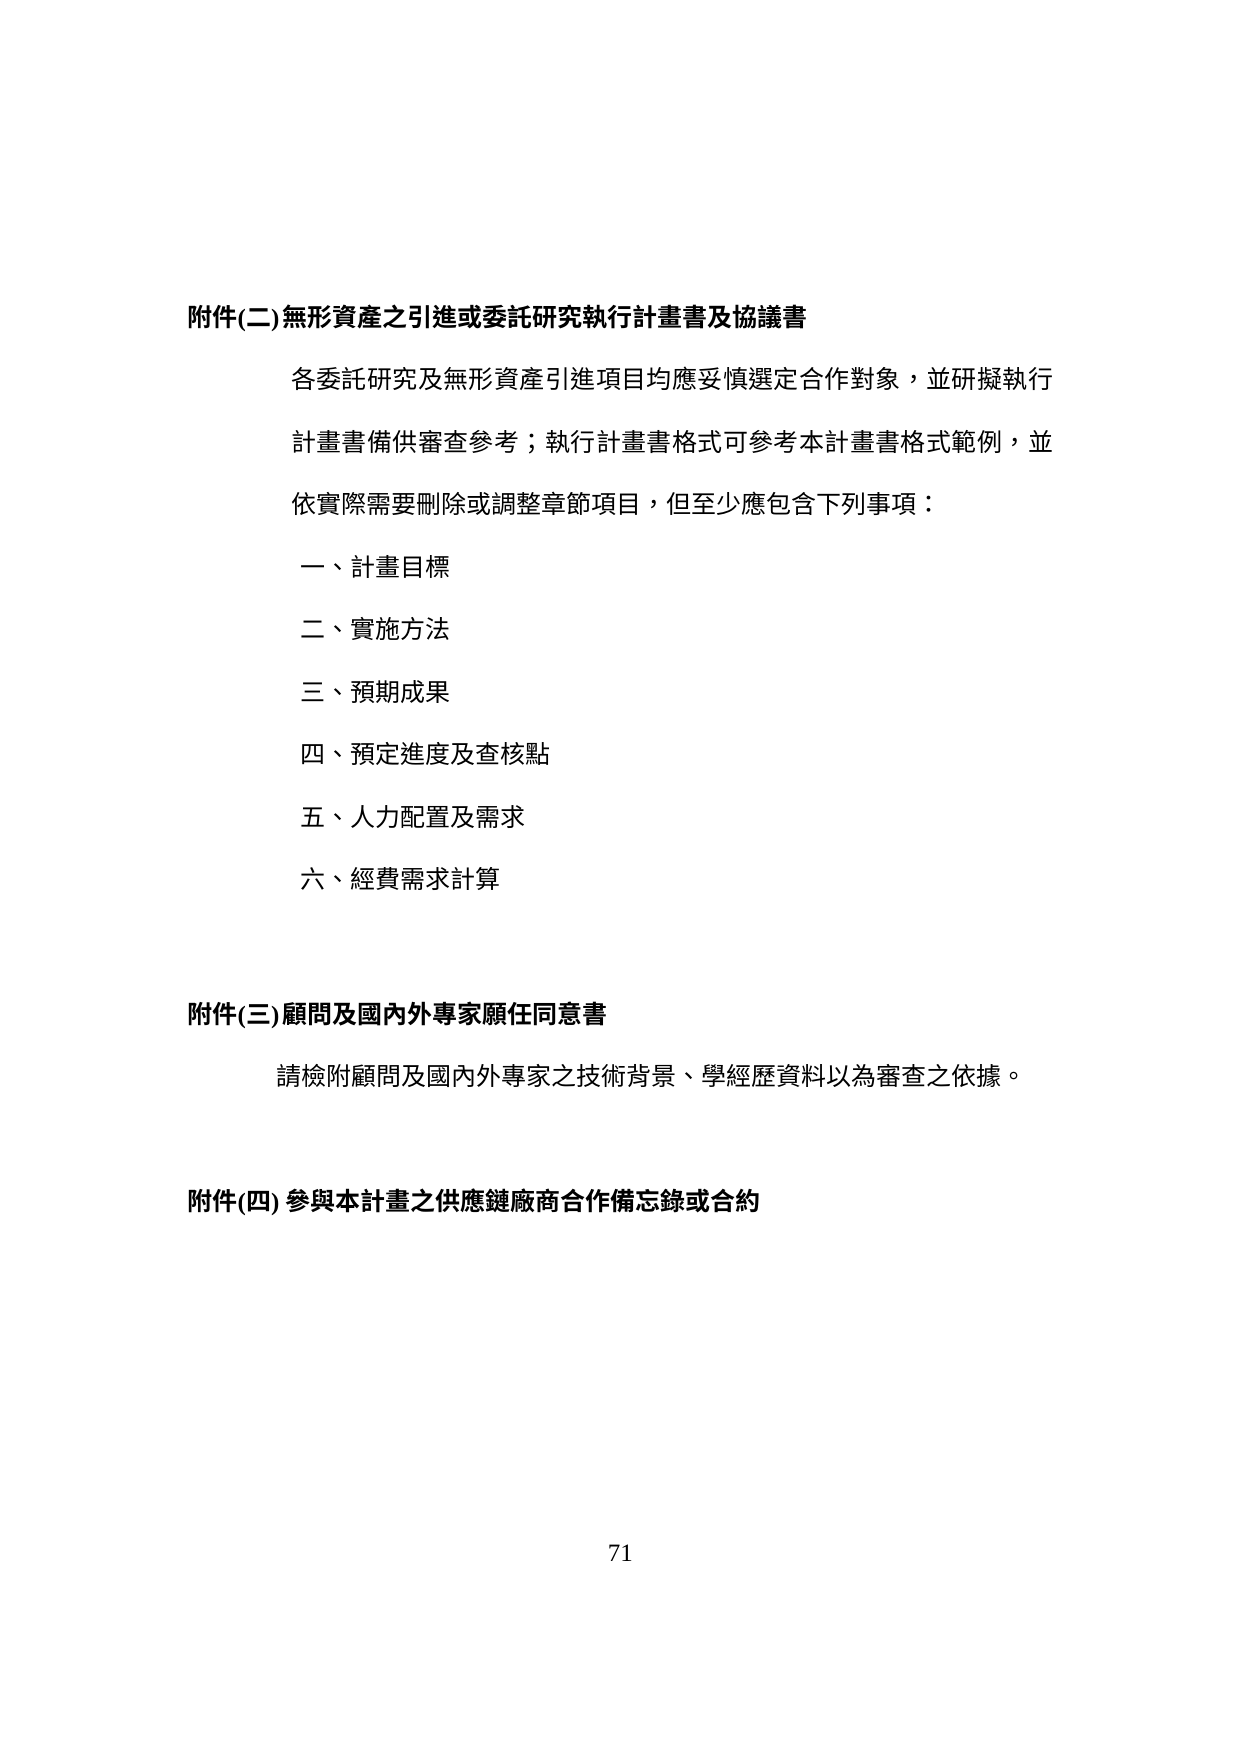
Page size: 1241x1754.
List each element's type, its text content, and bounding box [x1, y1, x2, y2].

text 附件(三) 顧問及國內外專家願任同意書 [187, 971, 1053, 1033]
text 四、預定進度及查核點 [300, 711, 1053, 774]
text 請檢附顧問及國內外專家之技術背景、學經歷資料以為審查之依據。 [276, 1033, 1053, 1096]
text 一、計畫目標 [300, 524, 1053, 586]
text 二、實施方法 [300, 586, 1053, 649]
text 附件(二) 無形資產之引進或委託研究執行計畫書及協議書 [187, 274, 1053, 336]
text 三、預期成果 [300, 649, 1053, 711]
text 五、人力配置及需求 [300, 774, 1053, 836]
text 六、經費需求計算 [300, 836, 1053, 899]
text 附件(四) 參與本計畫之供應鏈廠商合作備忘錄或合約 [187, 1158, 1053, 1221]
text 各委託研究及無形資產引進項目均應妥慎選定合作對象，並研擬執行計畫書備供審查參考；執行計畫書格式可參考本計畫書格式範例，並依實際需要刪除或調整章節項目，但至少應包含下列事項： [291, 336, 1053, 524]
